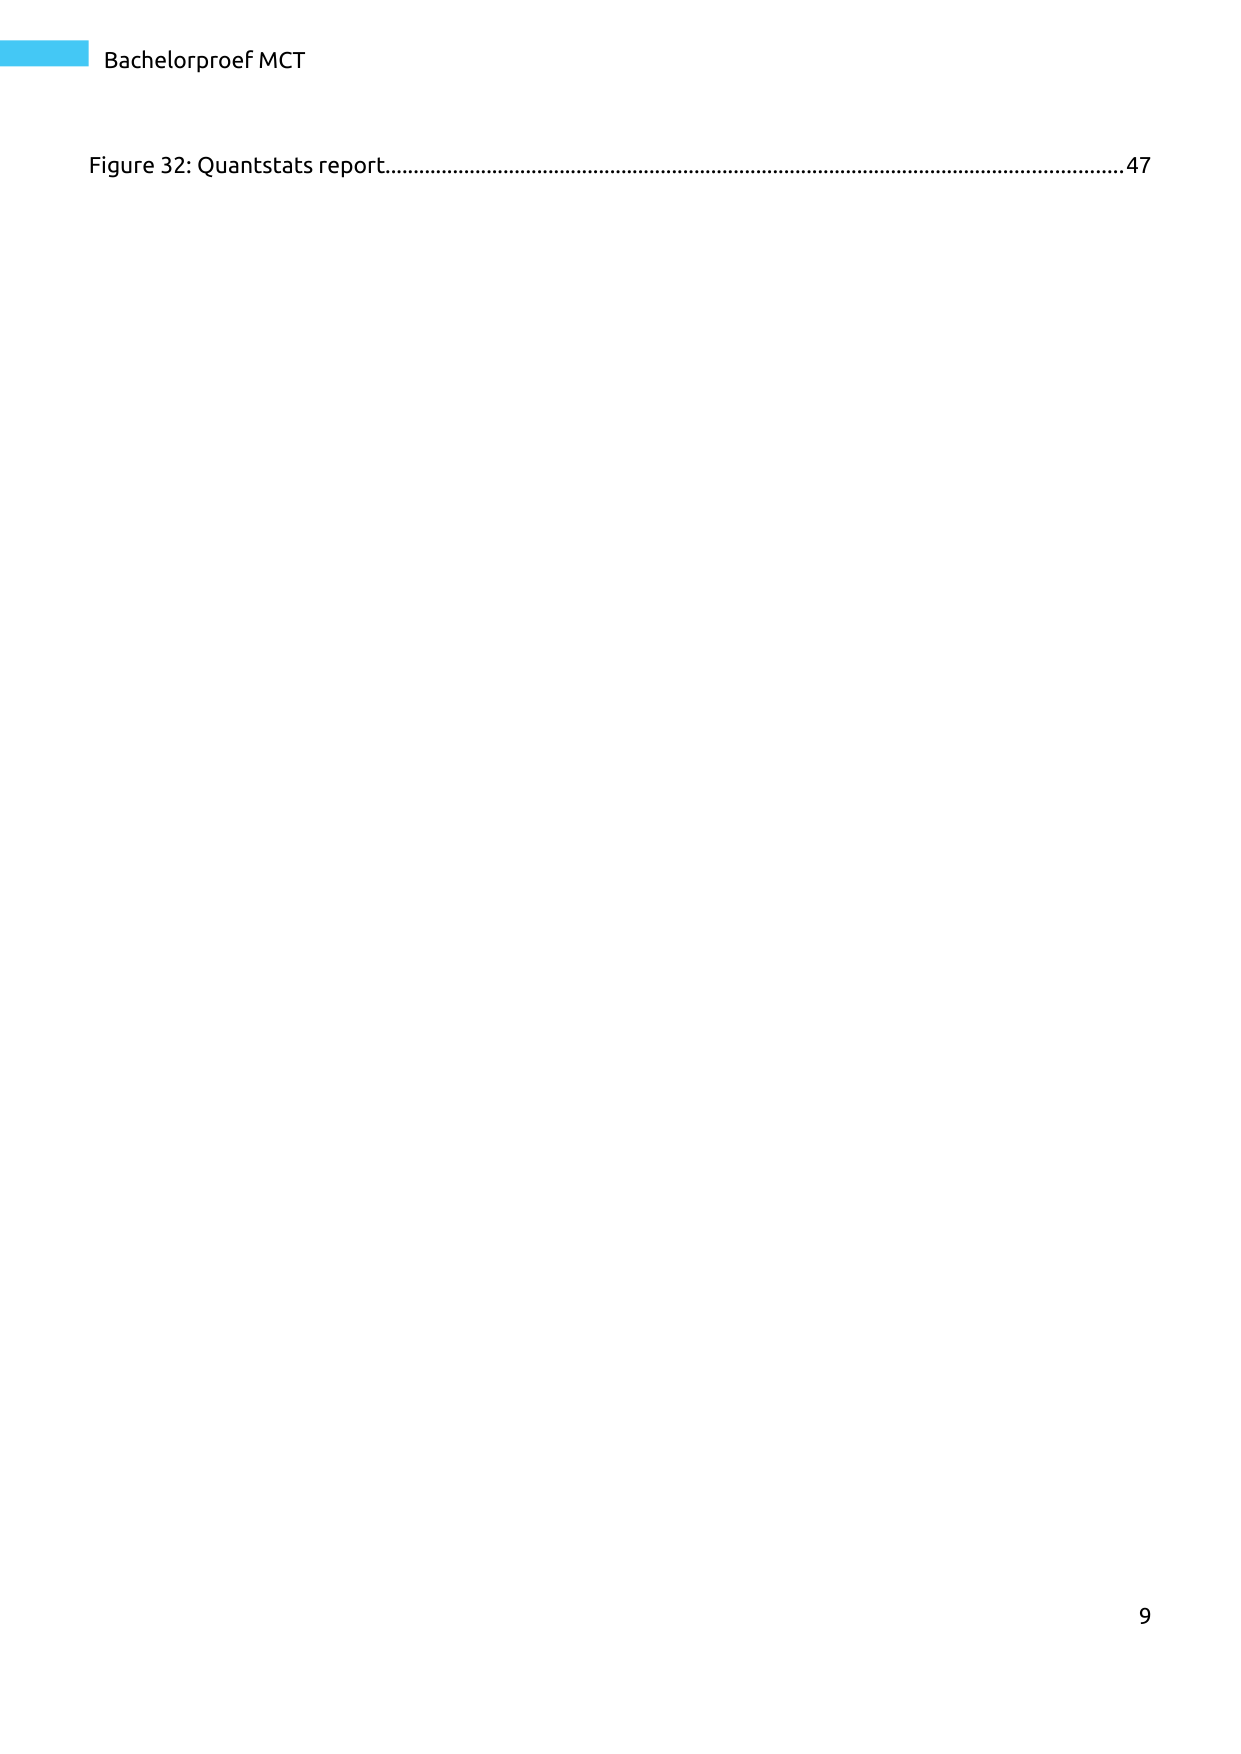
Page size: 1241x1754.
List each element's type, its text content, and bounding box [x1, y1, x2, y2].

text Figure 32: Quantstats report 47 [89, 152, 1152, 178]
